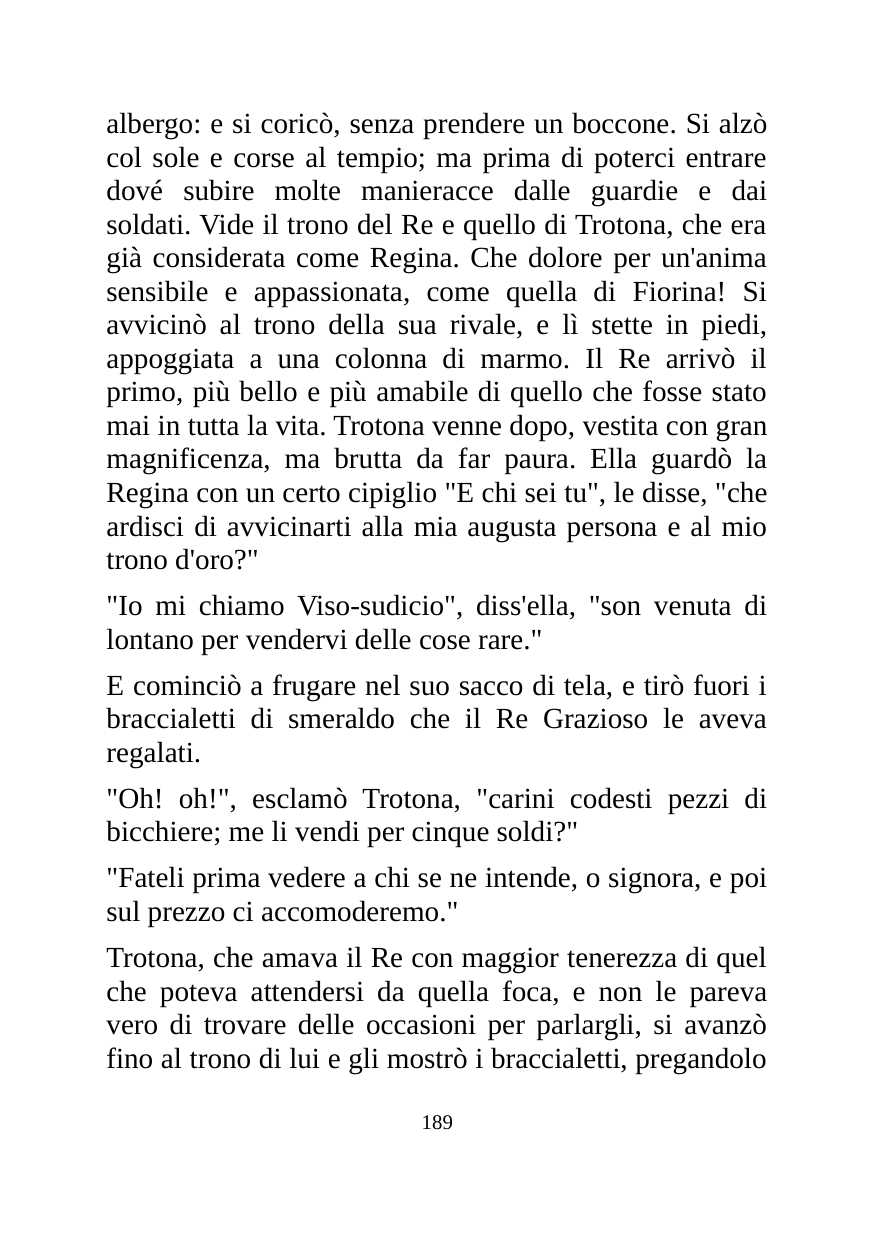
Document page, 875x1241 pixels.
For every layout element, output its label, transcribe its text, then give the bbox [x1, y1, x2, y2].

text "Oh! oh!", esclamò Trotona, "carini codesti pezzi di bicchiere; me li vendi per cinque soldi?" [106, 781, 768, 848]
text E cominciò a frugare nel suo sacco di tela, e tirò fuori i braccialetti di smeraldo che il Re Grazioso le aveva regalati. [106, 668, 768, 768]
text Trotona, che amava il Re con maggior tenerezza di quel che poteva attendersi da quella foca, e non le pareva vero di trovare delle occasioni per parlargli, si avanzò fino al trono di lui e gli mostrò i braccialetti, pregandolo [106, 940, 768, 1074]
text albergo: e si coricò, senza prendere un boccone. Si alzò col sole e corse al tempio; ma prima di poterci entrare dové subire molte manieracce dalle guardie e dai soldati. Vide il trono del Re e quello di Trotona, che era già considerata come Regina. Che dolore per un'anima sensibile e appassionata, come quella di Fiorina! Si avvicinò al trono della sua rivale, e lì stette in piedi, appoggiata a una colonna di marmo. Il Re arrivò il primo, più bello e più amabile di quello che fosse stato mai in tutta la vita. Trotona venne dopo, vestita con gran magnificenza, ma brutta da far paura. Ella guardò la Regina con un certo cipiglio "E chi sei tu", le disse, "che ardisci di avvicinarti alla mia augusta persona e al mio trono d'oro?" [106, 106, 768, 576]
text "Io mi chiamo Viso-sudicio", diss'ella, "son venuta di lontano per vendervi delle cose rare." [106, 588, 768, 655]
text "Fateli prima vedere a chi se ne intende, o signora, e poi sul prezzo ci accomoderemo." [106, 861, 768, 928]
